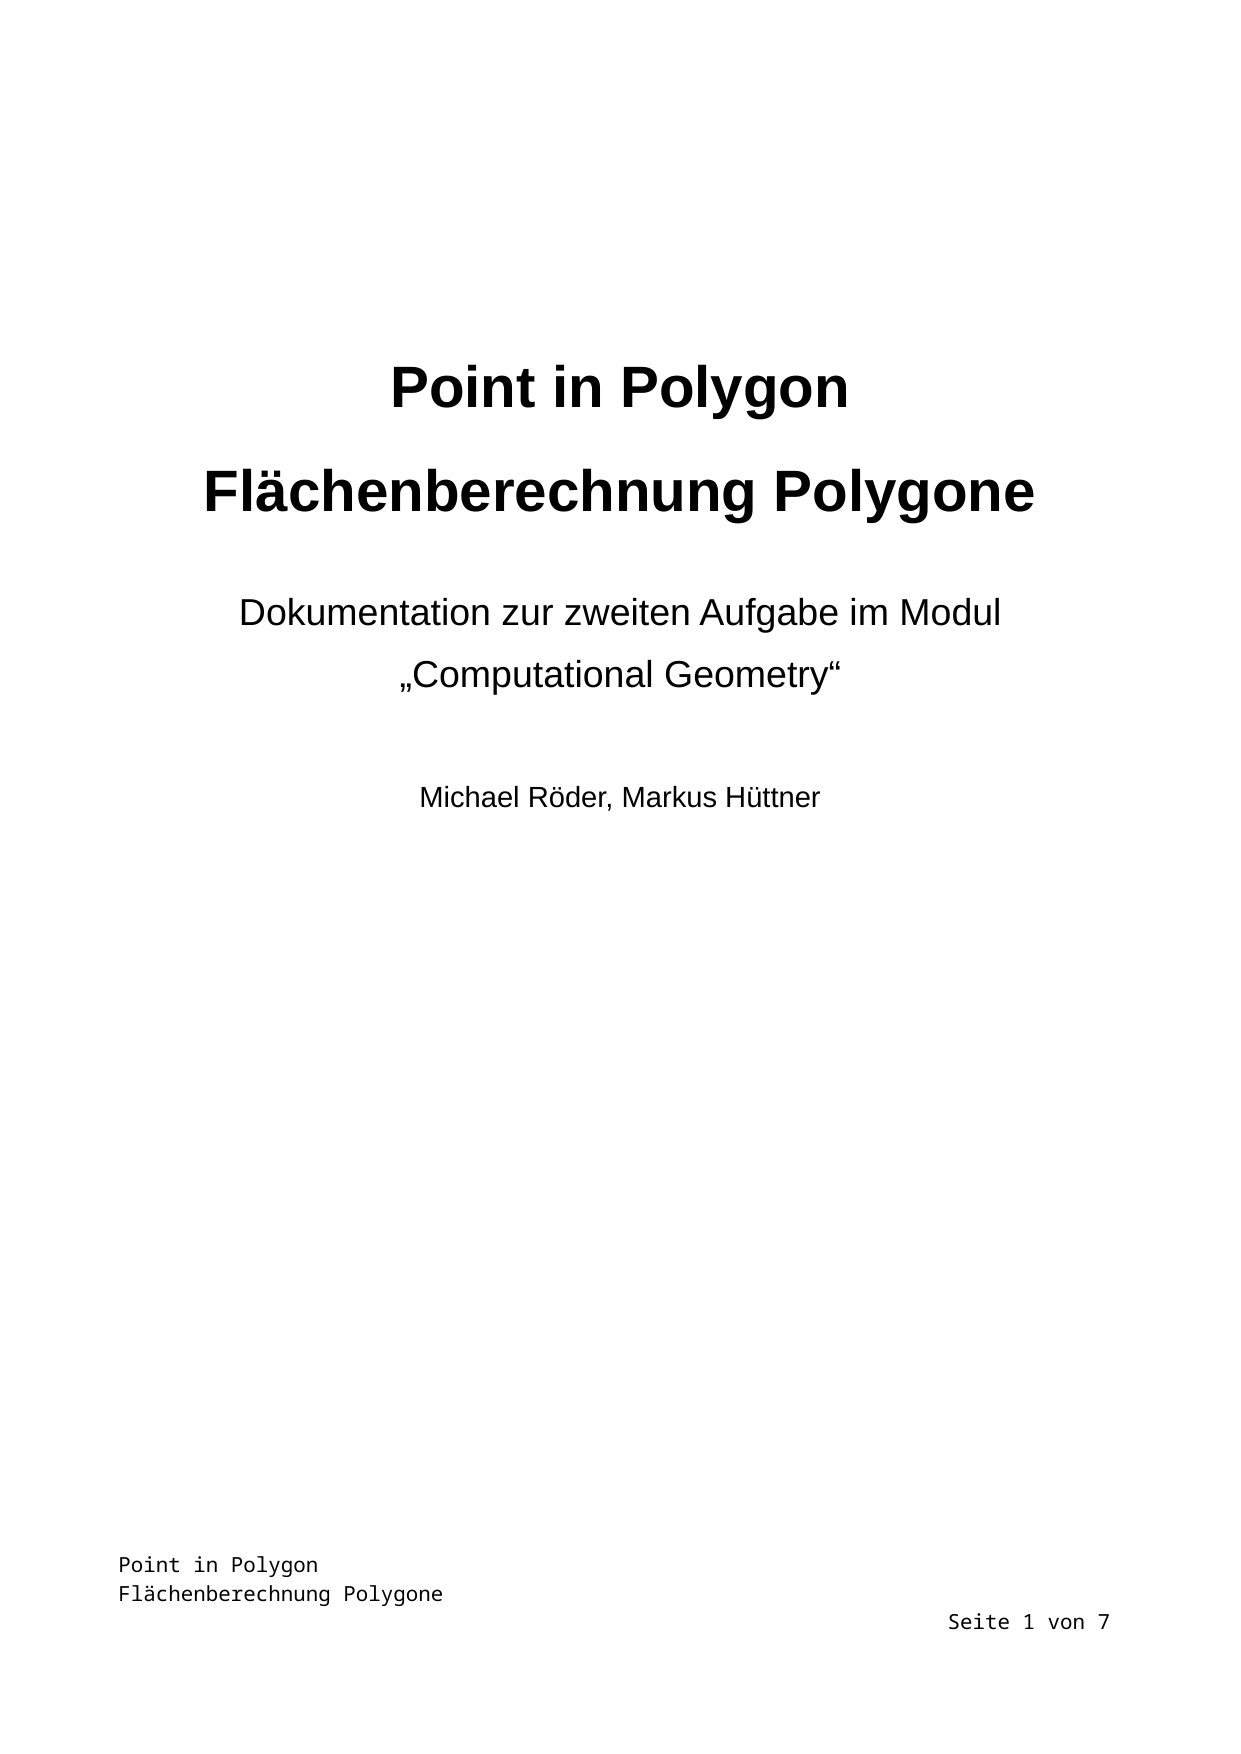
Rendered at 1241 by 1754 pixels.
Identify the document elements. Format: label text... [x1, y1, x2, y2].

subtitle Michael Röder, Markus Hüttner [118, 780, 1122, 814]
title Point in Polygon [118, 352, 1122, 419]
subtitle Dokumentation zur zweiten Aufgabe im Modul [118, 590, 1122, 633]
title Flächenberechnung Polygone [118, 457, 1122, 524]
subtitle „Computational Geometry“ [118, 652, 1122, 695]
